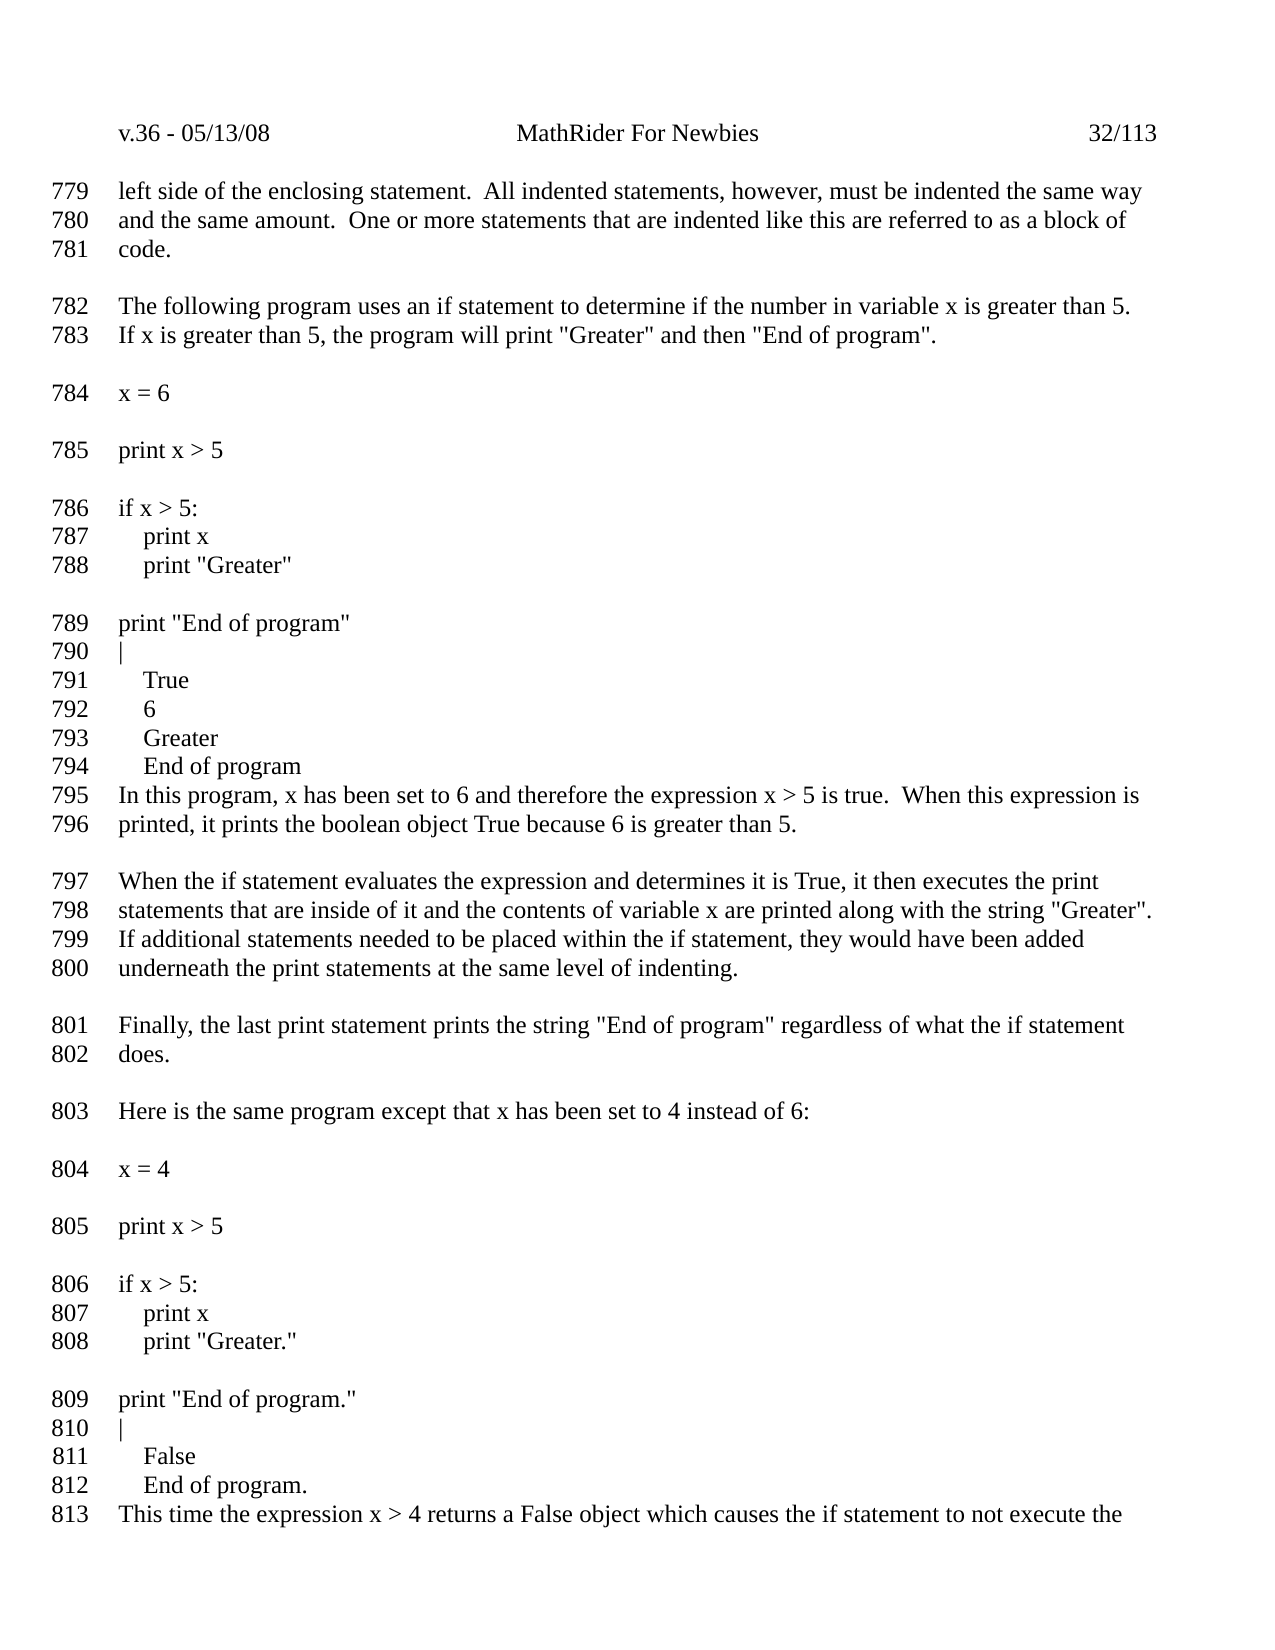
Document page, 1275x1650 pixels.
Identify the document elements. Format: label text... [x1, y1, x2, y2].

text Finally, the last print statement prints the string "End of program" regardless of what the if statement does. [118, 1010, 1157, 1068]
text Greater [118, 723, 1157, 751]
text print x > 5 [118, 435, 1157, 464]
text End of program [118, 751, 1157, 780]
text x = 6 [118, 378, 1157, 406]
text True [118, 665, 1157, 694]
text 6 [118, 694, 1157, 723]
text print "Greater" [118, 550, 1157, 579]
text In this program, x has been set to 6 and therefore the expression x > 5 is true. When this expression is printed, it prints the boolean object True because 6 is greater than 5. [118, 780, 1157, 838]
text print "Greater." [118, 1326, 1157, 1355]
text False [118, 1441, 1157, 1470]
text x = 4 [118, 1154, 1157, 1183]
text Here is the same program except that x has been set to 4 instead of 6: [118, 1096, 1157, 1125]
text This time the expression x > 4 returns a False object which causes the if statement to not execute the [118, 1499, 1157, 1528]
text | [118, 1413, 1157, 1441]
text End of program. [118, 1470, 1157, 1499]
text | [118, 636, 1157, 665]
text The following program uses an if statement to determine if the number in variable x is greater than 5. If x is greater than 5, the program will print "Greater" and then "End of program". [118, 291, 1157, 349]
text print x > 5 [118, 1211, 1157, 1240]
text print x [118, 1298, 1157, 1326]
text left side of the enclosing statement. All indented statements, however, must be indented the same way and the same amount. One or more statements that are indented like this are referred to as a block of code. [118, 176, 1157, 263]
text if x > 5: [118, 493, 1157, 521]
text print x [118, 521, 1157, 550]
text if x > 5: [118, 1269, 1157, 1298]
text When the if statement evaluates the expression and determines it is True, it then executes the print statements that are inside of it and the contents of variable x are printed along with the string "Greater". If additional statements needed to be placed within the if statement, they would have been added underneath the print statements at the same level of indenting. [118, 866, 1157, 981]
text print "End of program." [118, 1384, 1157, 1413]
text print "End of program" [118, 608, 1157, 636]
